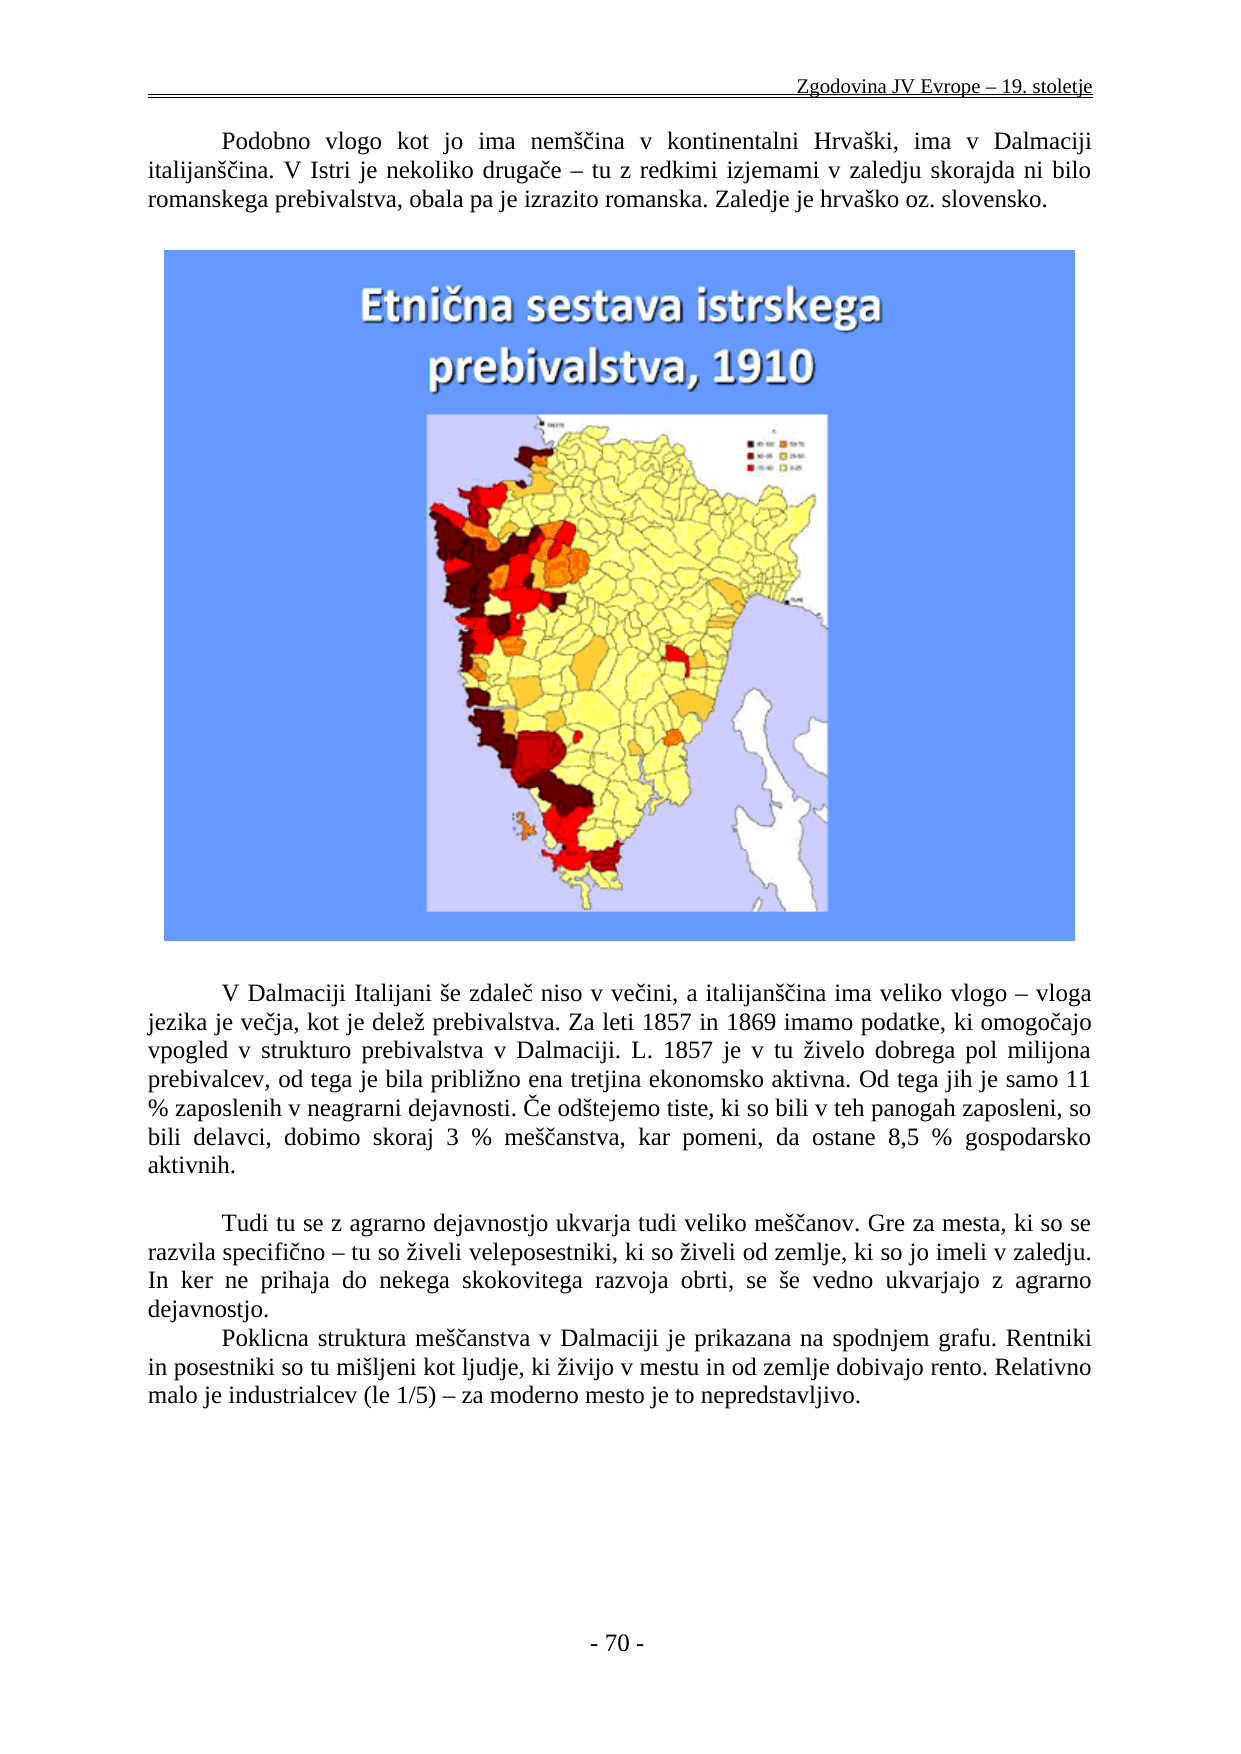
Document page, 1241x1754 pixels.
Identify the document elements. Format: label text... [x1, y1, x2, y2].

text Podobno vlogo kot jo ima nemščina v kontinentalni Hrvaški, ima v Dalmaciji italijanščina. V Istri je nekoliko drugače – tu z redkimi izjemami v zaledju skorajda ni bilo romanskega prebivalstva, obala pa je izrazito romanska. Zaledje je hrvaško oz. slovensko. [148, 126, 1093, 212]
text V Dalmaciji Italijani še zdaleč niso v večini, a italijanščina ima veliko vlogo – vloga jezika je večja, kot je delež prebivalstva. Za leti 1857 in 1869 imamo podatke, ki omogočajo vpogled v strukturo prebivalstva v Dalmaciji. L. 1857 je v tu živelo dobrega pol milijona prebivalcev, od tega je bila približno ena tretjina ekonomsko aktivna. Od tega jih je samo 11 % zaposlenih v neagrarni dejavnosti. Če odštejemo tiste, ki so bili v teh panogah zaposleni, so bili delavci, dobimo skoraj 3 % meščanstva, kar pomeni, da ostane 8,5 % gospodarsko aktivnih. [148, 978, 1093, 1179]
text Tudi tu se z agrarno dejavnostjo ukvarja tudi veliko meščanov. Gre za mesta, ki so se razvila specifično – tu so živeli veleposestniki, ki so živeli od zemlje, ki so jo imeli v zaledju. In ker ne prihaja do nekega skokovitega razvoja obrti, se še vedno ukvarjajo z agrarno dejavnostjo. [148, 1208, 1093, 1323]
text Poklicna struktura meščanstva v Dalmaciji je prikazana na spodnjem grafu. Rentniki in posestniki so tu mišljeni kot ljudje, ki živijo v mestu in od zemlje dobivajo rento. Relativno malo je industrialcev (le 1/5) – za moderno mesto je to nepredstavljivo. [148, 1323, 1093, 1409]
